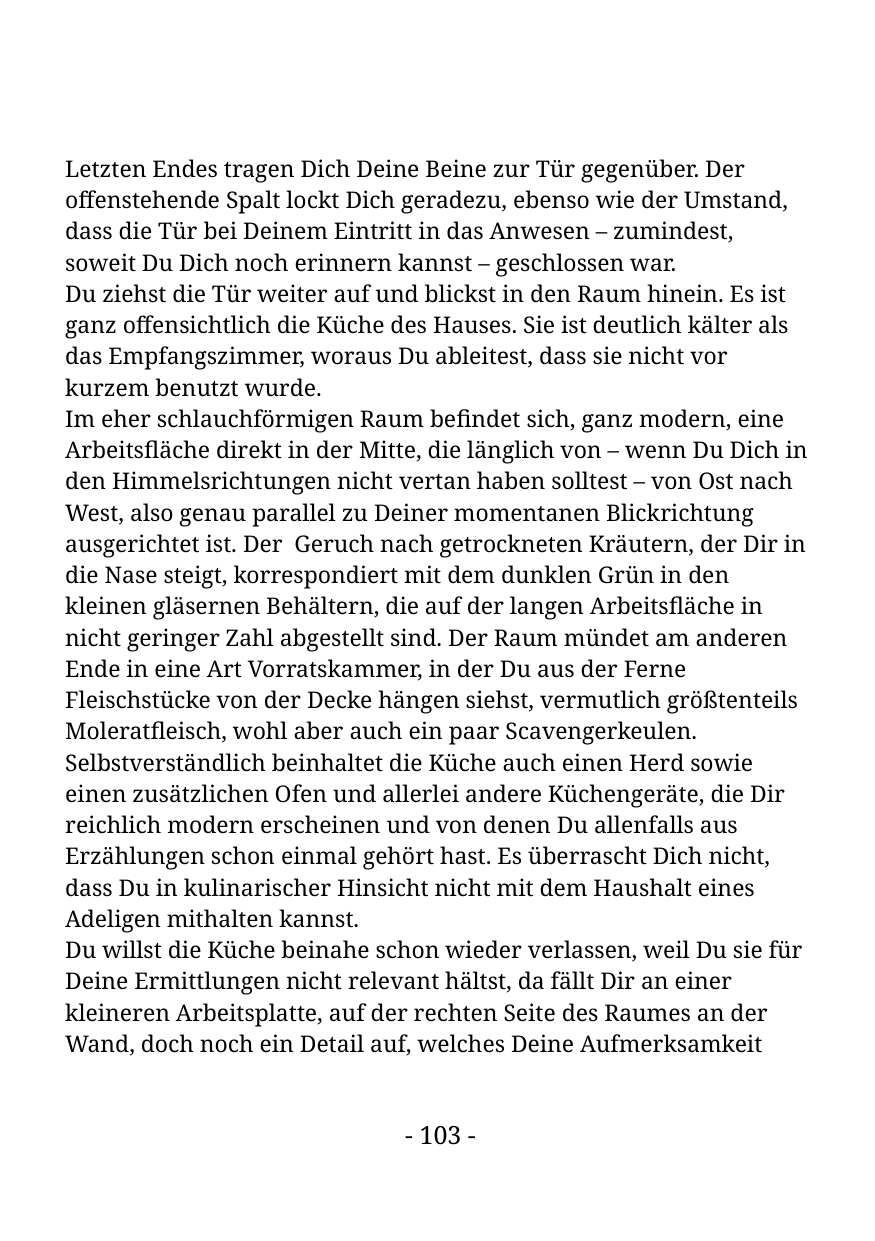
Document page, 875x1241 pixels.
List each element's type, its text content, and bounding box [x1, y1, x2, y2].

text Du willst die Küche beinahe schon wieder verlassen, weil Du sie für Deine Ermittlungen nicht relevant hältst, da fällt Dir an einer kleineren Arbeitsplatte, auf der rechten Seite des Raumes an der Wand, doch noch ein Detail auf, welches Deine Aufmerksamkeit [65, 934, 809, 1059]
text Du ziehst die Tür weiter auf und blickst in den Raum hinein. Es ist ganz offensichtlich die Küche des Hauses. Sie ist deutlich kälter als das Empfangszimmer, woraus Du ableitest, dass sie nicht vor kurzem benutzt wurde. [65, 278, 809, 403]
text Im eher schlauchförmigen Raum befindet sich, ganz modern, eine Arbeitsfläche direkt in der Mitte, die länglich von – wenn Du Dich in den Himmelsrichtungen nicht vertan haben solltest – von Ost nach West, also genau parallel zu Deiner momentanen Blickrichtung ausgerichtet ist. Der Geruch nach getrockneten Kräutern, der Dir in die Nase steigt, korrespondiert mit dem dunklen Grün in den kleinen gläsernen Behältern, die auf der langen Arbeitsfläche in nicht geringer Zahl abgestellt sind. Der Raum mündet am anderen Ende in eine Art Vorratskammer, in der Du aus der Ferne Fleischstücke von der Decke hängen siehst, vermutlich größtenteils Moleratfleisch, wohl aber auch ein paar Scavengerkeulen. Selbstverständlich beinhaltet die Küche auch einen Herd sowie einen zusätzlichen Ofen und allerlei andere Küchengeräte, die Dir reichlich modern erscheinen und von denen Du allenfalls aus Erzählungen schon einmal gehört hast. Es überrascht Dich nicht, dass Du in kulinarischer Hinsicht nicht mit dem Haushalt eines Adeligen mithalten kannst. [65, 403, 809, 934]
text Letzten Endes tragen Dich Deine Beine zur Tür gegenüber. Der offenstehende Spalt lockt Dich geradezu, ebenso wie der Umstand, dass die Tür bei Deinem Eintritt in das Anwesen – zumindest, soweit Du Dich noch erinnern kannst – geschlossen war. [65, 153, 809, 278]
